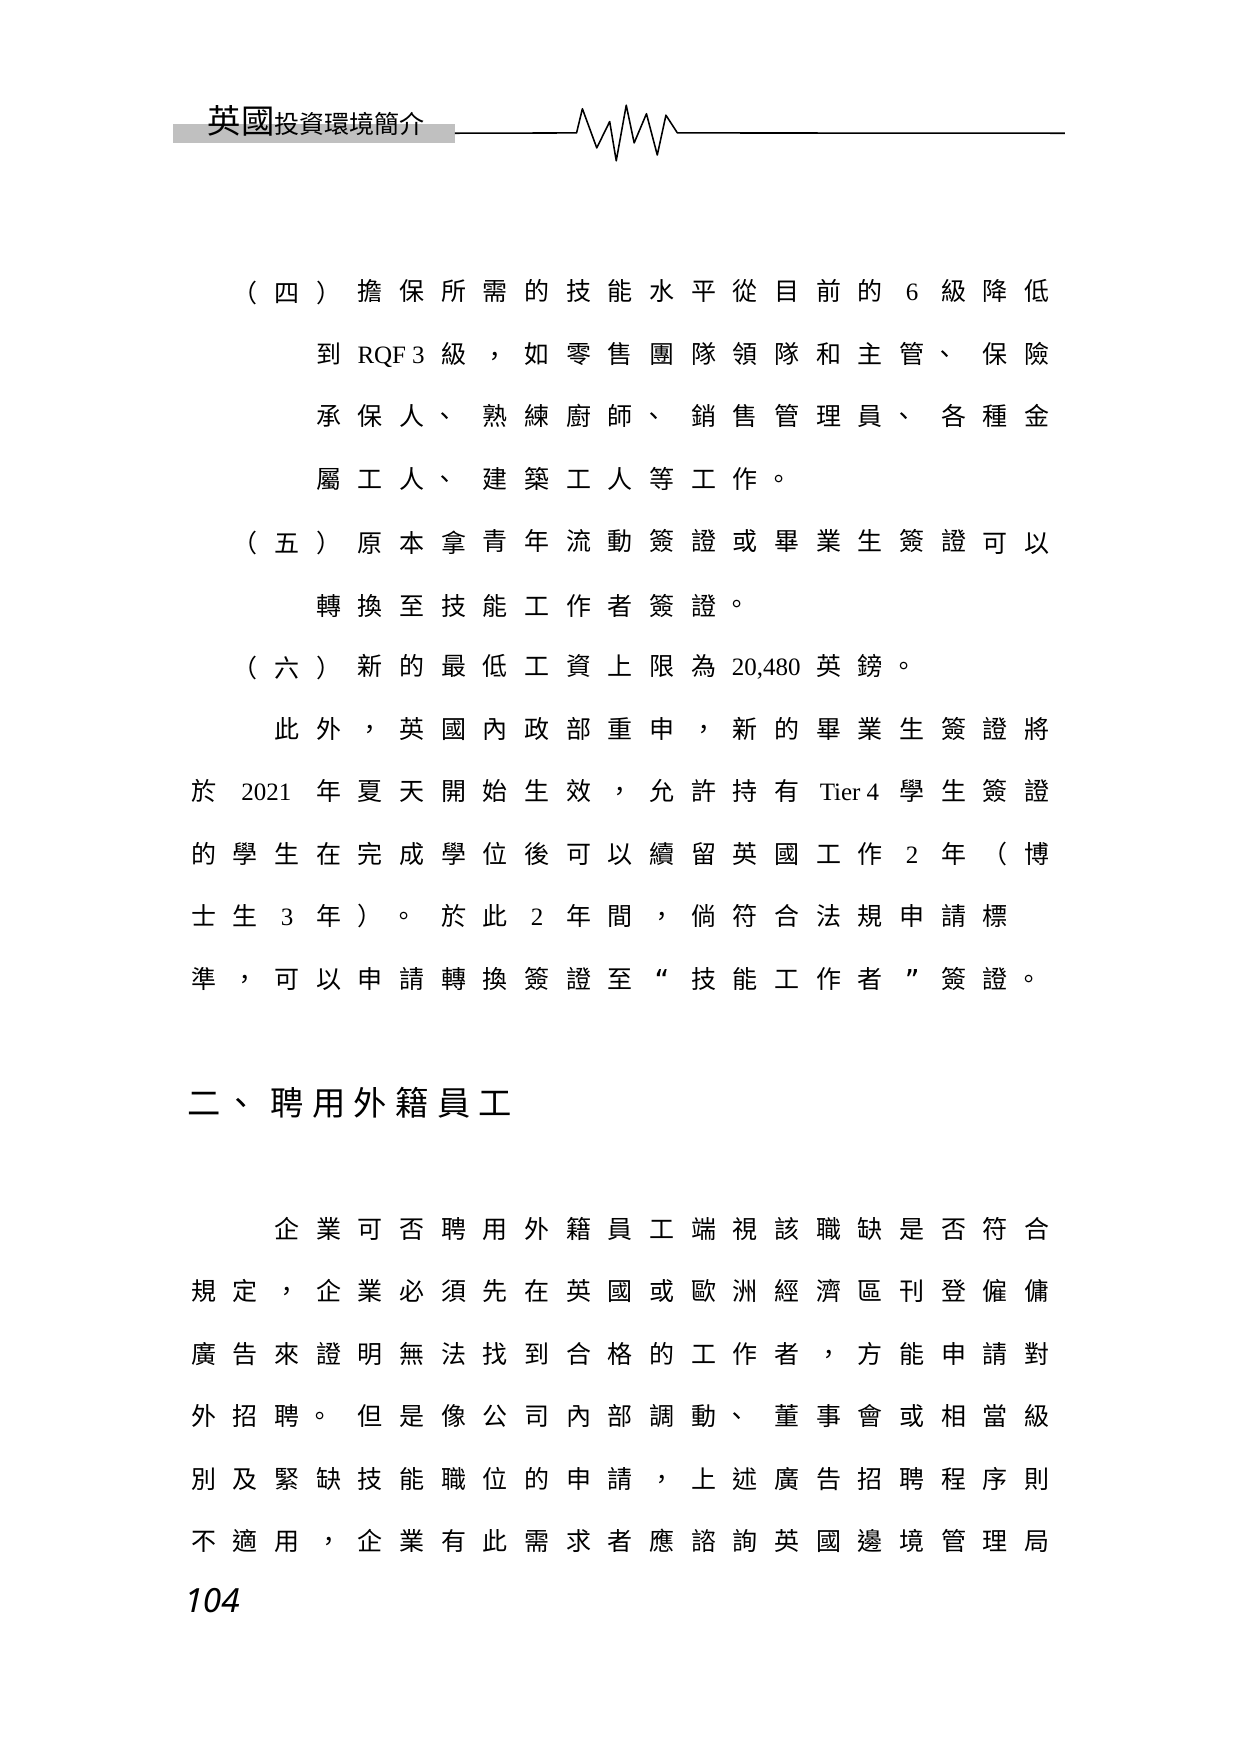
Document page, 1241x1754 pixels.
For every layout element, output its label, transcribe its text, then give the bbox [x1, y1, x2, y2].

text （五）原本拿青年流動簽證或畢業生簽證可以轉換至技能工作者簽證。 [207, 500, 1058, 625]
text 二、聘用外籍員工 [183, 1063, 1058, 1125]
text 此外，英國內政部重申，新的畢業生簽證將於2021年夏天開始生效，允許持有Tier 4學生簽證的學生在完成學位後可以續留英國工作2年（博士生3年）。於此2年間，倘符合法規申請標準，可以申請轉換簽證至“技能工作者”簽證。 [183, 688, 1058, 1000]
text （六）新的最低工資上限為20,480英鎊。 [207, 625, 1058, 688]
text 企業可否聘用外籍員工端視該職缺是否符合規定，企業必須先在英國或歐洲經濟區刊登僱傭廣告來證明無法找到合格的工作者，方能申請對外招聘。但是像公司內部調動、董事會或相當級別及緊缺技能職位的申請，上述廣告招聘程序則不適用，企業有此需求者應諮詢英國邊境管理局 [183, 1188, 1058, 1563]
text （四）擔保所需的技能水平從目前的6級降低到RQF 3級，如零售團隊領隊和主管、保險承保人、熟練廚師、銷售管理員、各種金屬工人、建築工人等工作。 [207, 250, 1058, 500]
